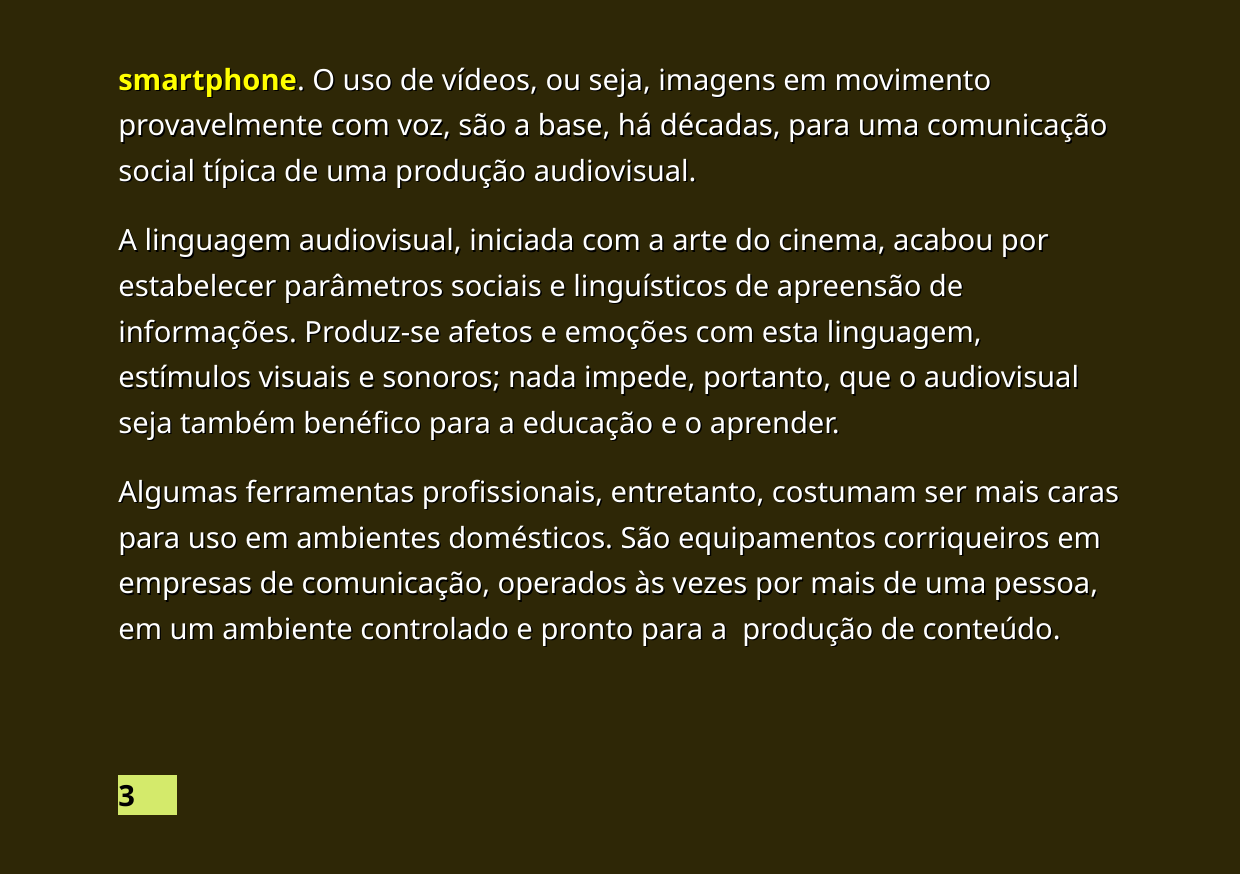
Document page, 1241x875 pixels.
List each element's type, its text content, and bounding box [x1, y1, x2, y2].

text smartphone. O uso de vídeos, ou seja, imagens em movimento provavelmente com voz, são a base, há décadas, para uma comunicação social típica de uma produção audiovisual. [118, 59, 1122, 190]
text Algumas ferramentas profissionais, entretanto, costumam ser mais caras para uso em ambientes domésticos. São equipamentos corriqueiros em empresas de comunicação, operados às vezes por mais de uma pessoa, em um ambiente controlado e pronto para a produção de conteúdo. [118, 471, 1122, 648]
text A linguagem audiovisual, iniciada com a arte do cinema, acabou por estabelecer parâmetros sociais e linguísticos de apreensão de informações. Produz-se afetos e emoções com esta linguagem, estímulos visuais e sonoros; nada impede, portanto, que o audiovisual seja também benéfico para a educação e o aprender. [118, 219, 1122, 442]
